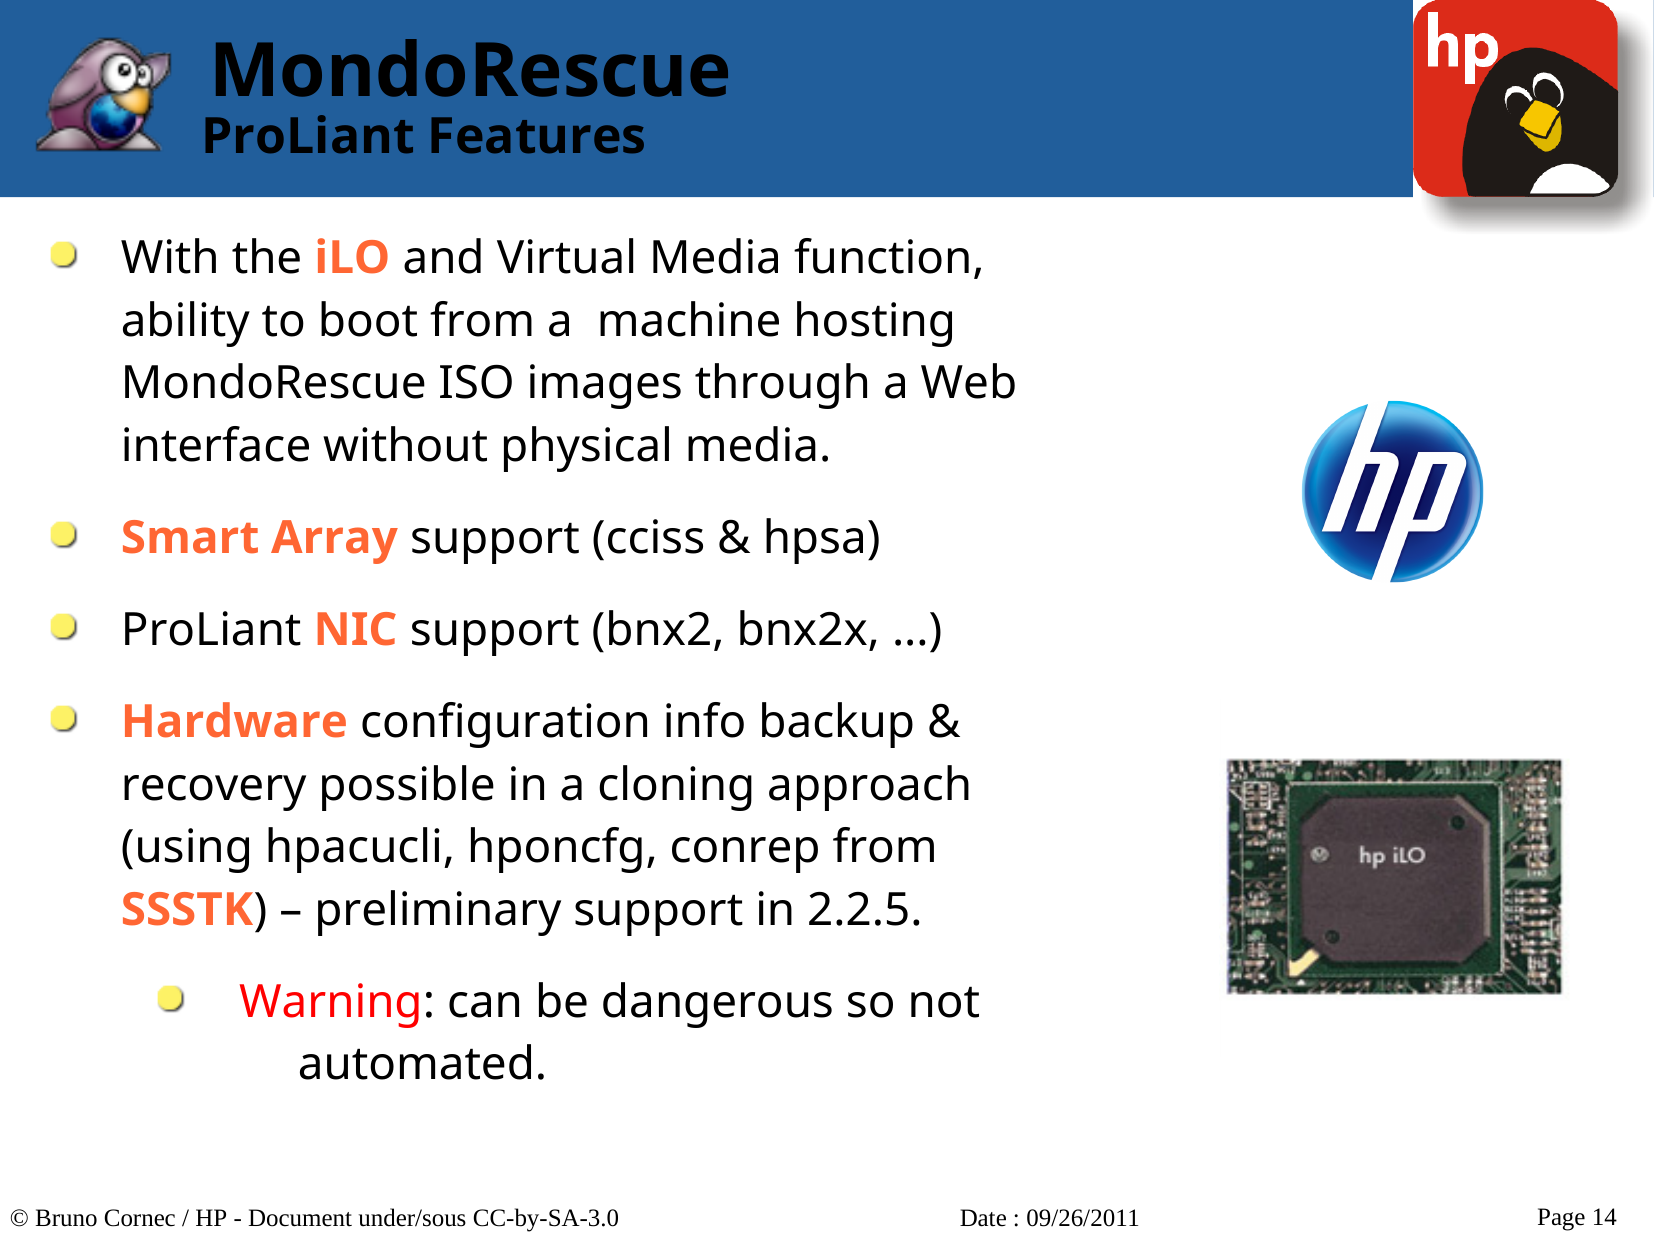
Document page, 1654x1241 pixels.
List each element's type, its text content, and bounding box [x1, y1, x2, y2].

list With the iLO and Virtual Media function, ability to boot from a machine hosting MondoRescue ISO images through a Web interface without physical media. Smart Array support (cciss & hpsa) ProLiant NIC support (bnx2, bnx2x, ...) Hardware configuration info backup & recovery possible in a cloning approach (using hpacucli, hponcfg, conrep from SSSTK) – preliminary support in 2.2.5. Warning: can be dangerous so not automated. [38, 224, 1077, 1165]
picture [1301, 400, 1484, 583]
picture [0, 0, 211, 199]
picture [1219, 699, 1574, 1057]
title ProLiant Features [201, 32, 1191, 241]
picture [1413, 0, 1654, 235]
